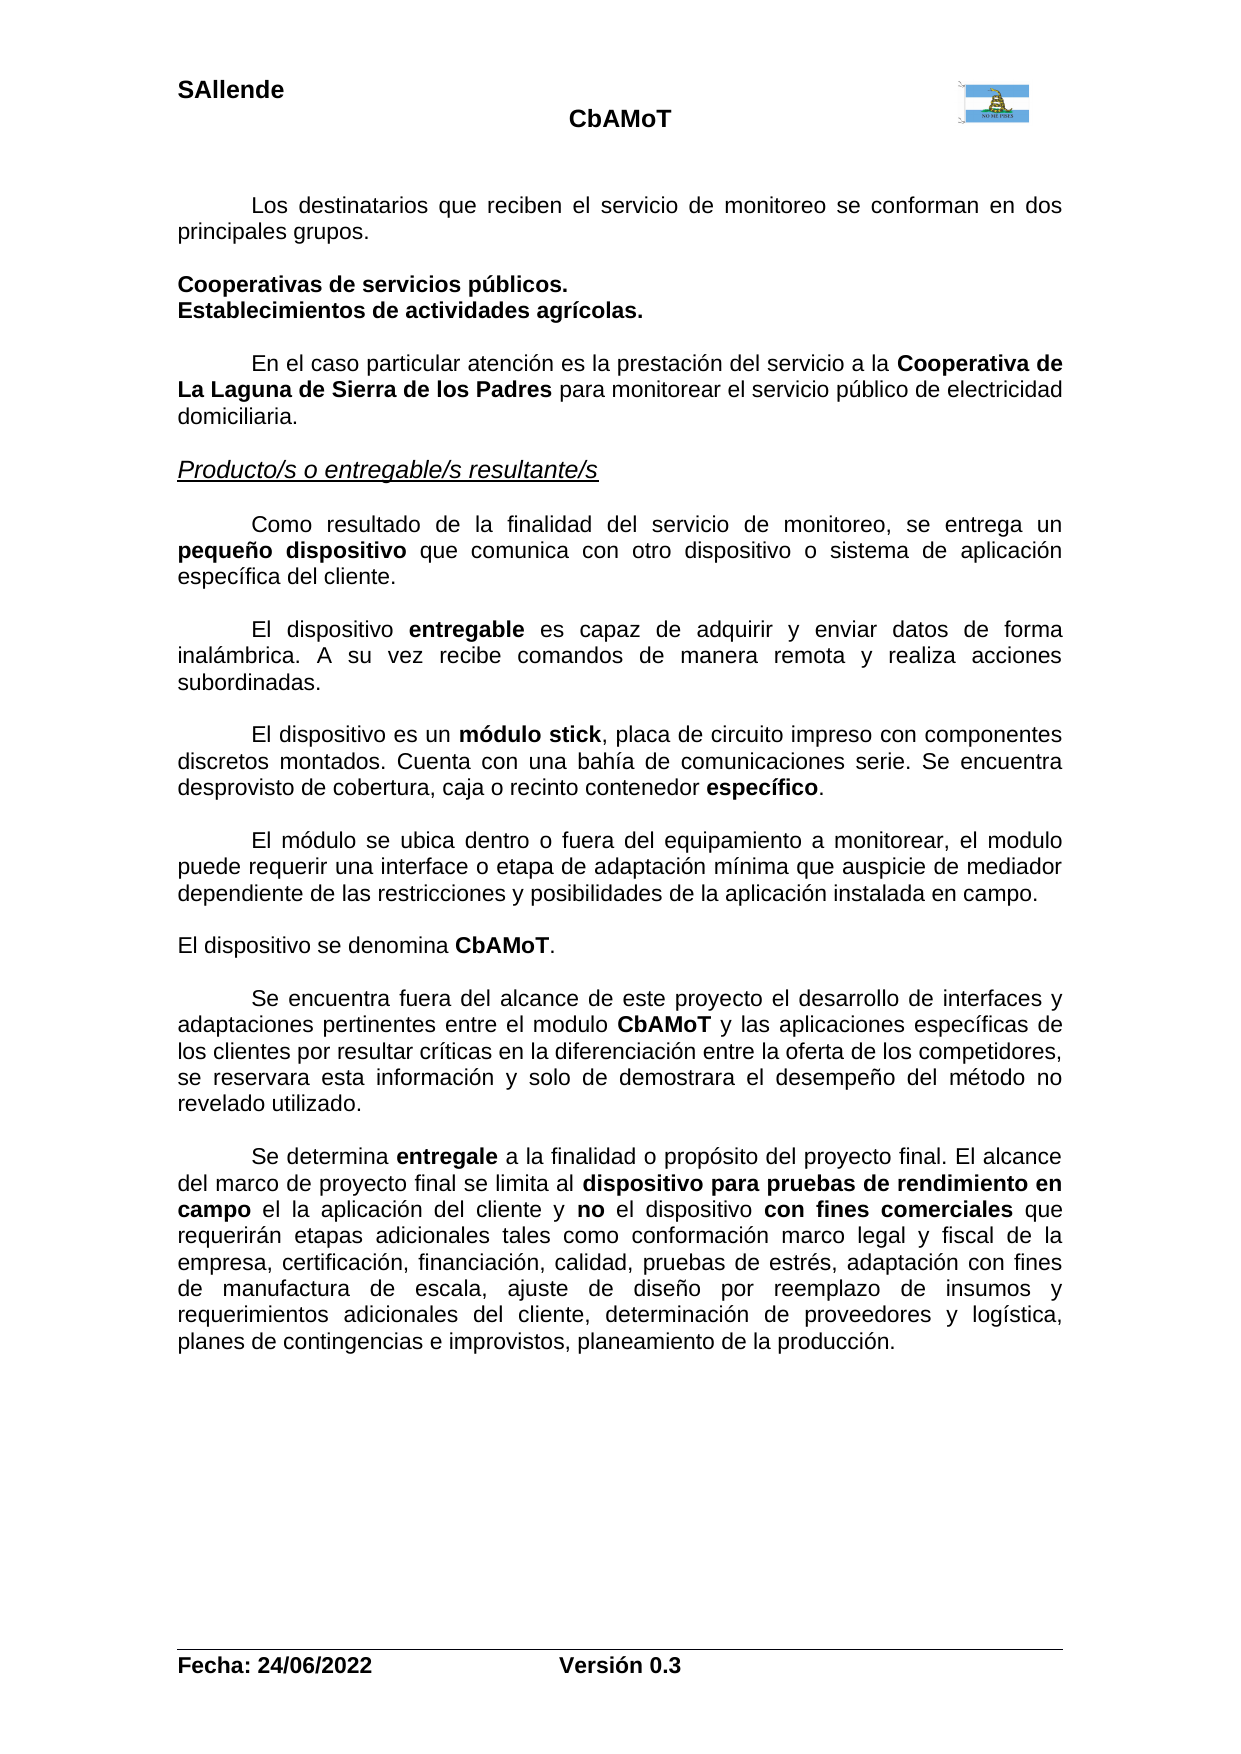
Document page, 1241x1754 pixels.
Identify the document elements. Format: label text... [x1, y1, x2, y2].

picture [954, 79, 1033, 126]
subtitle Producto/s o entregable/s resultante/s [177, 456, 1063, 484]
text Se determina entregale a la finalidad o propósito del proyecto final. El alcance del marco de proyecto final se limita al dispositivo para pruebas de rendimiento en campo el la aplicación del cliente y no el dispositivo con fines comerciales que requerirán etapas adicionales tales como conformación marco legal y fiscal de la empresa, certificación, financiación, calidad, pruebas de estrés, adaptación con fines de manufactura de escala, ajuste de diseño por reemplazo de insumos y requerimientos adicionales del cliente, determinación de proveedores y logística, planes de contingencias e improvistos, planeamiento de la producción. [177, 1143, 1063, 1354]
text El dispositivo es un módulo stick, placa de circuito impreso con componentes discretos montados. Cuenta con una bahía de comunicaciones serie. Se encuentra desprovisto de cobertura, caja o recinto contenedor específico. [177, 721, 1063, 801]
text El dispositivo se denomina CbAMoT. [177, 932, 1063, 959]
text El dispositivo entregable es capaz de adquirir y enviar datos de forma inalámbrica. A su vez recibe comandos de manera remota y realiza acciones subordinadas. [177, 616, 1063, 695]
text Los destinatarios que reciben el servicio de monitoreo se conforman en dos principales grupos. [177, 192, 1063, 245]
text En el caso particular atención es la prestación del servicio a la Cooperativa de La Laguna de Sierra de los Padres para monitorear el servicio público de electricidad domiciliaria. [177, 350, 1063, 429]
text Cooperativas de servicios públicos. [177, 271, 1063, 297]
text El módulo se ubica dentro o fuera del equipamiento a monitorear, el modulo puede requerir una interface o etapa de adaptación mínima que auspicie de mediador dependiente de las restricciones y posibilidades de la aplicación instalada en campo. [177, 827, 1063, 906]
text Establecimientos de actividades agrícolas. [177, 297, 1063, 324]
text Se encuentra fuera del alcance de este proyecto el desarrollo de interfaces y adaptaciones pertinentes entre el modulo CbAMoT y las aplicaciones específicas de los clientes por resultar críticas en la diferenciación entre la oferta de los competidores, se reservara esta información y solo de demostrara el desempeño del método no revelado utilizado. [177, 985, 1063, 1117]
text Como resultado de la finalidad del servicio de monitoreo, se entrega un pequeño dispositivo que comunica con otro dispositivo o sistema de aplicación específica del cliente. [177, 511, 1063, 590]
